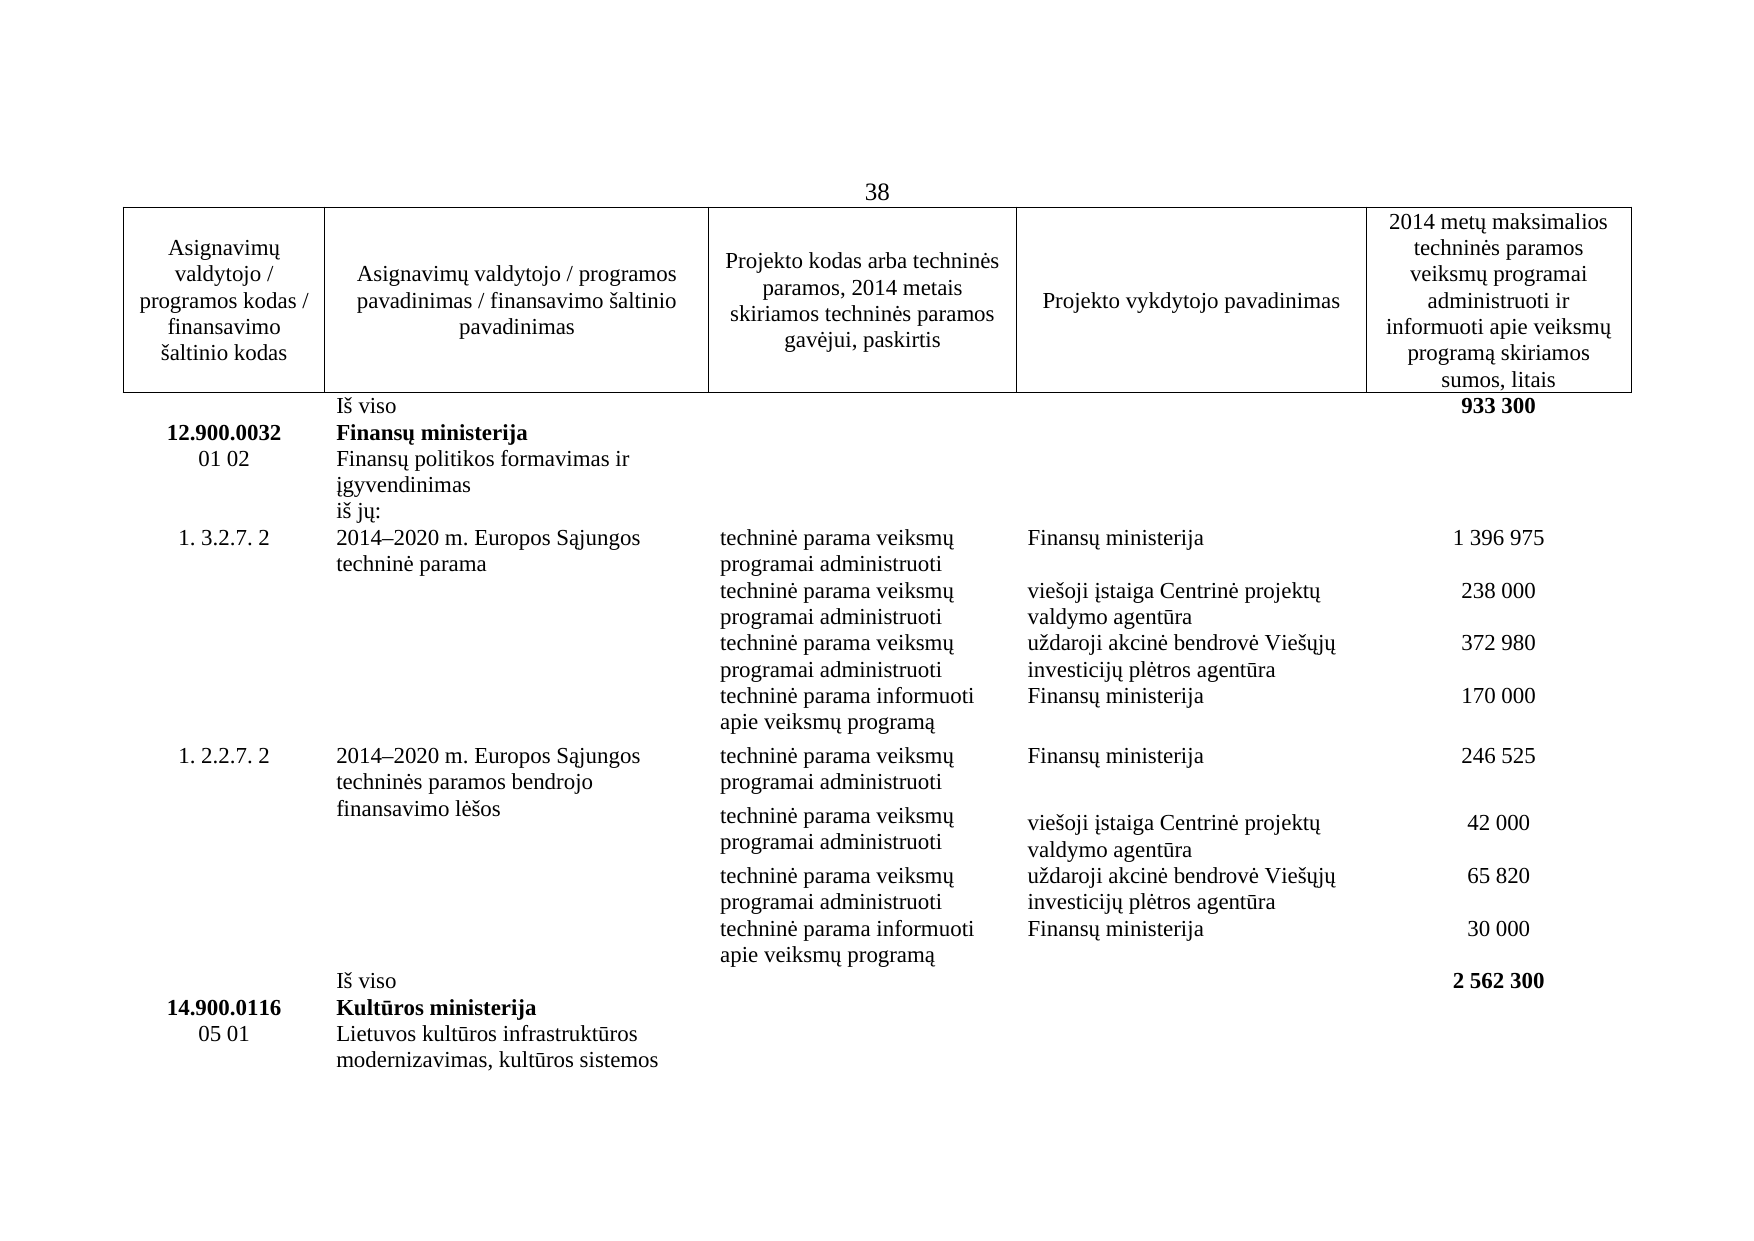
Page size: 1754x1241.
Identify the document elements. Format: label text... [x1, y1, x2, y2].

table_cell techninė parama veiksmų programai administruoti [709, 629, 1016, 682]
table_cell [1366, 498, 1631, 524]
table_cell [709, 1020, 1016, 1073]
table_cell 2014–2020 m. Europos Sąjungos techninė parama [325, 524, 709, 577]
table_cell 2 562 300 [1366, 968, 1631, 994]
table_header Projekto vykdytojo pavadinimas [1017, 208, 1366, 392]
table_cell [709, 445, 1016, 498]
table_cell Finansų ministerija [1016, 682, 1366, 735]
table_header 2014 metų maksimalios techninės paramos veiksmų programai administruoti ir informuoti apie veiksmų programą skiriamos sumos, litais [1367, 208, 1631, 392]
table_cell [123, 968, 325, 994]
table_cell [123, 862, 325, 915]
table_cell [1366, 1020, 1631, 1073]
table_cell uždaroji akcinė bendrovė Viešųjų investicijų plėtros agentūra [1016, 862, 1366, 915]
table_cell 246 525 42 000 [1366, 735, 1631, 862]
table_cell Finansų ministerija viešoji įstaiga Centrinė projektų valdymo agentūra [1016, 735, 1366, 862]
table_cell [325, 577, 709, 629]
table_cell [1016, 419, 1366, 445]
table_cell 1. 3.2.7. 2 [123, 524, 325, 577]
table_cell [1016, 968, 1366, 994]
table_cell [1016, 498, 1366, 524]
table_cell 05 01 [123, 1020, 325, 1073]
table_cell 01 02 [123, 445, 325, 498]
table_cell [709, 393, 1016, 418]
table_cell 2014–2020 m. Europos Sąjungos techninės paramos bendrojo finansavimo lėšos [325, 735, 709, 862]
table_cell iš jų: [325, 498, 709, 524]
table_cell 1. 2.2.7. 2 [123, 735, 325, 862]
table_cell techninė parama veiksmų programai administruoti techninė parama veiksmų programai administruoti [709, 735, 1016, 862]
table_cell techninė parama veiksmų programai administruoti [709, 524, 1016, 577]
table_cell techninė parama informuoti apie veiksmų programą [709, 915, 1016, 967]
table_cell [325, 862, 709, 915]
table_cell [709, 419, 1016, 445]
table_cell [709, 498, 1016, 524]
table_cell 65 820 [1366, 862, 1631, 915]
table_cell uždaroji akcinė bendrovė Viešųjų investicijų plėtros agentūra [1016, 629, 1366, 682]
table_cell techninė parama veiksmų programai administruoti [709, 577, 1016, 629]
table_cell 933 300 [1366, 393, 1631, 418]
table_cell 238 000 [1366, 577, 1631, 629]
table_cell [709, 994, 1016, 1020]
table_cell [325, 915, 709, 967]
table_cell Finansų ministerija [1016, 524, 1366, 577]
table_cell Iš viso [325, 393, 709, 418]
table_cell 14.900.0116 [123, 994, 325, 1020]
table_header Asignavimų valdytojo / programos pavadinimas / finansavimo šaltinio pavadinimas [325, 208, 708, 392]
table_cell Iš viso [325, 968, 709, 994]
table_cell [123, 577, 325, 629]
table_cell Lietuvos kultūros infrastruktūros modernizavimas, kultūros sistemos [325, 1020, 709, 1073]
table_cell techninė parama informuoti apie veiksmų programą [709, 682, 1016, 735]
table_cell [123, 393, 325, 418]
table_cell 170 000 [1366, 682, 1631, 735]
table_cell [123, 629, 325, 682]
table_cell 1 396 975 [1366, 524, 1631, 577]
table_cell [1366, 994, 1631, 1020]
table_cell [123, 498, 325, 524]
table_cell [1366, 445, 1631, 498]
table_header Projekto kodas arba techninės paramos, 2014 metais skiriamos techninės paramos gavėjui, paskirtis [709, 208, 1016, 392]
table_cell Finansų ministerija [1016, 915, 1366, 967]
table_header Asignavimų valdytojo / programos kodas / finansavimo šaltinio kodas [124, 208, 324, 392]
table_cell [123, 915, 325, 967]
table_cell [709, 968, 1016, 994]
table_cell Kultūros ministerija [325, 994, 709, 1020]
table_cell [1016, 1020, 1366, 1073]
table_cell Finansų ministerija [325, 419, 709, 445]
table_cell Finansų politikos formavimas ir įgyvendinimas [325, 445, 709, 498]
table_cell [1016, 994, 1366, 1020]
table_cell [1366, 419, 1631, 445]
table_cell [325, 629, 709, 682]
table_cell [123, 682, 325, 735]
table_cell [1016, 445, 1366, 498]
table_cell [1016, 393, 1366, 418]
table_cell [325, 682, 709, 735]
table_cell 30 000 [1366, 915, 1631, 967]
table_cell techninė parama veiksmų programai administruoti [709, 862, 1016, 915]
table_cell 12.900.0032 [123, 419, 325, 445]
table_cell viešoji įstaiga Centrinė projektų valdymo agentūra [1016, 577, 1366, 629]
table_cell 372 980 [1366, 629, 1631, 682]
